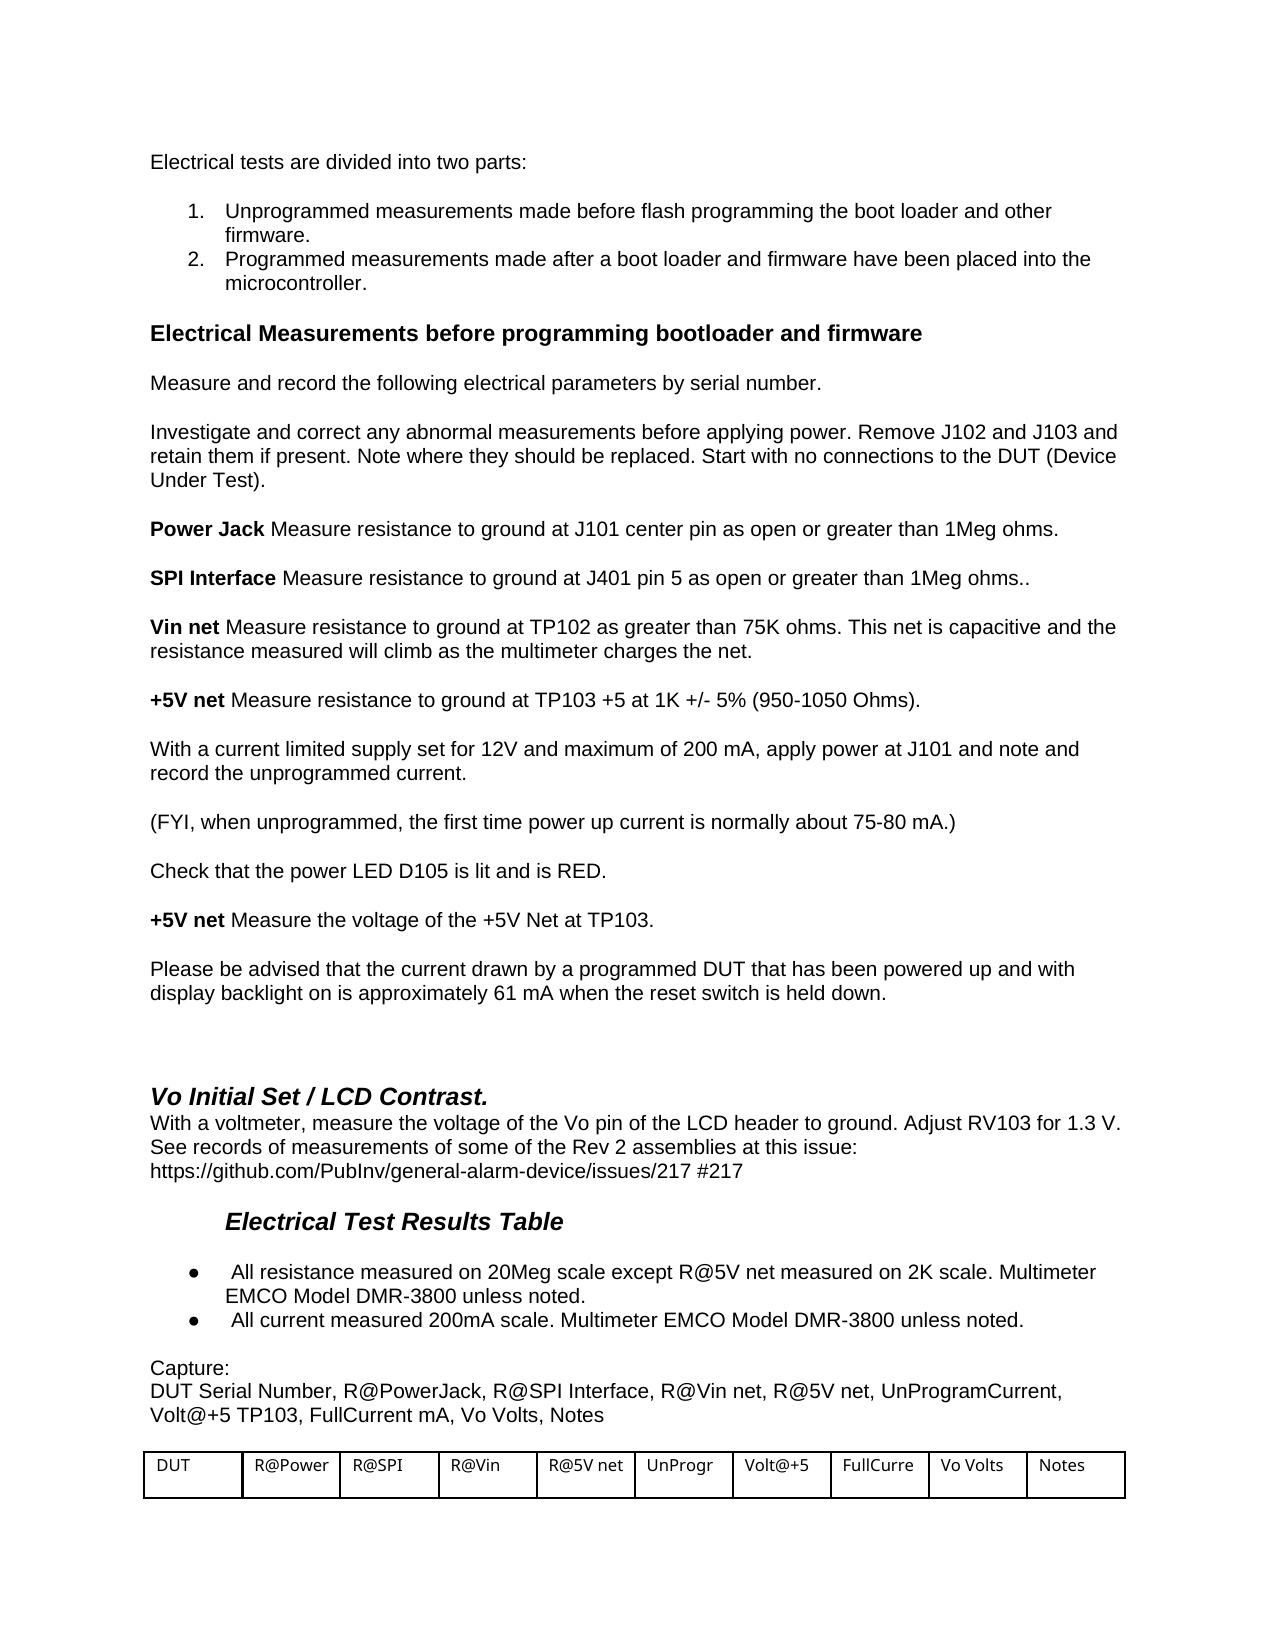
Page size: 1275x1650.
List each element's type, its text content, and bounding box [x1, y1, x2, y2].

text Electrical tests are divided into two parts: [150, 150, 1125, 174]
list All current measured 200mA scale. Multimeter EMCO Model DMR-3800 unless noted. [187, 1307, 1125, 1331]
text +5V net Measure the voltage of the +5V Net at TP103. [150, 908, 1125, 932]
table_header FullCurre [832, 1453, 928, 1497]
table_header DUT [145, 1453, 241, 1497]
subtitle Electrical Test Results Table [225, 1207, 1125, 1236]
subtitle Electrical Measurements before programming bootloader and firmware [150, 320, 1125, 346]
table_header R@Vin [440, 1453, 536, 1497]
text DUT Serial Number, R@PowerJack, R@SPI Interface, R@Vin net, R@5V net, UnProgramCurrent, Volt@+5 TP103, FullCurrent mA, Vo Volts, Notes [150, 1379, 1125, 1427]
text SPI Interface Measure resistance to ground at J401 pin 5 as open or greater than 1Meg ohms.. [150, 566, 1125, 590]
text See records of measurements of some of the Rev 2 assemblies at this issue: https://github.com/PubInv/general-alarm-device/issues/217 #217 [150, 1135, 1125, 1183]
text +5V net Measure resistance to ground at TP103 +5 at 1K +/- 5% (950-1050 Ohms). [150, 688, 1125, 712]
table_header Vo Volts [930, 1453, 1026, 1497]
text Power Jack Measure resistance to ground at J101 center pin as open or greater than 1Meg ohms. [150, 517, 1125, 541]
list Programmed measurements made after a boot loader and firmware have been placed into the microcontroller. [187, 247, 1125, 295]
table_header Notes [1028, 1453, 1124, 1497]
text With a voltmeter, measure the voltage of the Vo pin of the LCD header to ground. Adjust RV103 for 1.3 V. [150, 1111, 1125, 1135]
text Vin net Measure resistance to ground at TP102 as greater than 75K ohms. This net is capacitive and the resistance measured will climb as the multimeter charges the net. [150, 615, 1125, 663]
list Unprogrammed measurements made before flash programming the boot loader and other firmware. [187, 199, 1125, 247]
text Measure and record the following electrical parameters by serial number. [150, 371, 1125, 395]
text With a current limited supply set for 12V and maximum of 200 mA, apply power at J101 and note and record the unprogrammed current. [150, 737, 1125, 785]
text (FYI, when unprogrammed, the first time power up current is normally about 75-80 mA.) [150, 810, 1125, 834]
list All resistance measured on 20Meg scale except R@5V net measured on 2K scale. Multimeter EMCO Model DMR-3800 unless noted. [187, 1259, 1125, 1307]
table_header R@5V net [538, 1453, 634, 1497]
text Capture: [150, 1355, 1125, 1379]
table_header UnProgr [636, 1453, 732, 1497]
text Please be advised that the current drawn by a programmed DUT that has been powered up and with display backlight on is approximately 61 mA when the reset switch is held down. [150, 957, 1125, 1004]
text Check that the power LED D105 is lit and is RED. [150, 859, 1125, 883]
subtitle Vo Initial Set / LCD Contrast. [150, 1082, 1125, 1111]
table_header Volt@+5 [734, 1453, 830, 1497]
table_header R@Power [244, 1453, 339, 1497]
table_header R@SPI [341, 1453, 438, 1497]
text Investigate and correct any abnormal measurements before applying power. Remove J102 and J103 and retain them if present. Note where they should be replaced. Start with no connections to the DUT (Device Under Test). [150, 420, 1125, 492]
